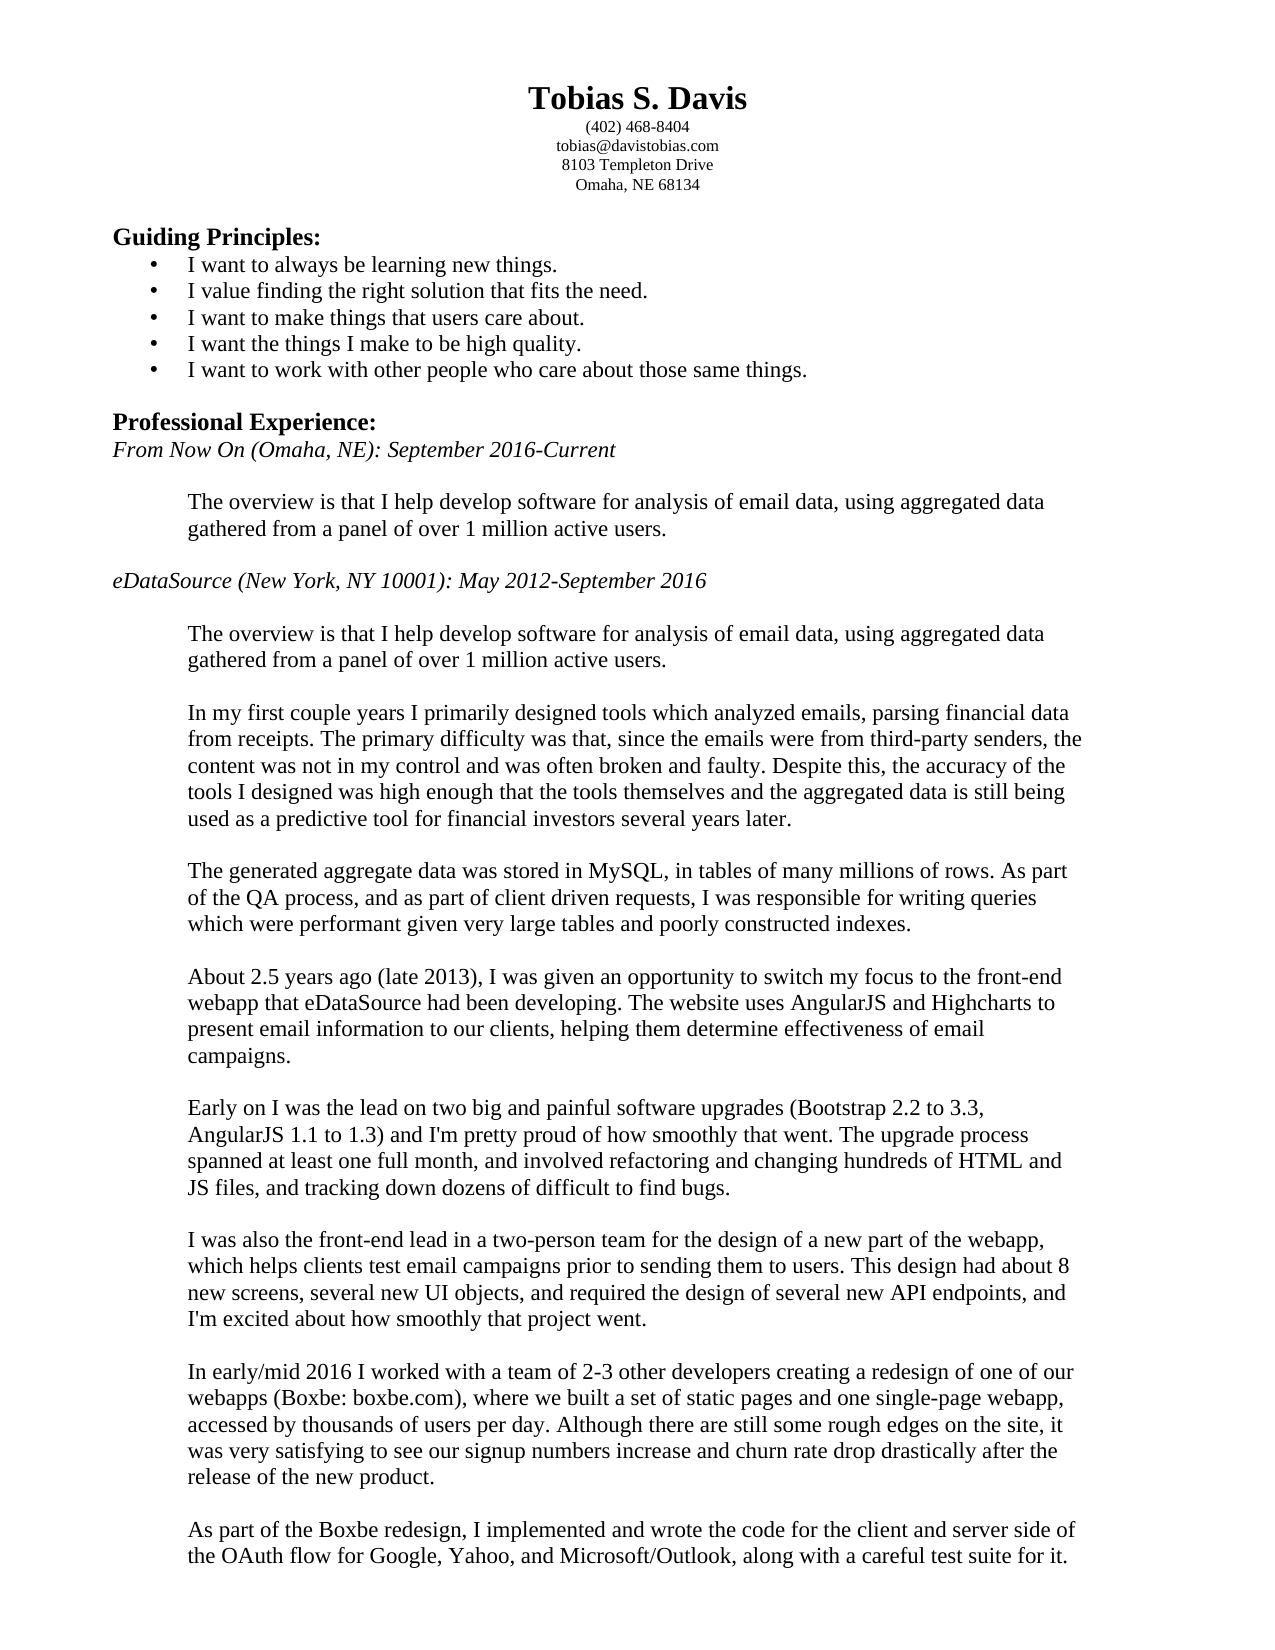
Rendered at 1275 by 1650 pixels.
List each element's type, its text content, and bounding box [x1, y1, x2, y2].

text In early/mid 2016 I worked with a team of 2-3 other developers creating a redesign of one of our webapps (Boxbe: boxbe.com), where we built a set of static pages and one single-page webapp, accessed by thousands of users per day. Although there are still some rough edges on the site, it was very satisfying to see our signup numbers increase and churn rate drop drastically after the release of the new product. [187, 1358, 1087, 1490]
text Early on I was the lead on two big and painful software upgrades (Bootstrap 2.2 to 3.3, AngularJS 1.1 to 1.3) and I'm pretty proud of how smoothly that went. The upgrade process spanned at least one full month, and involved refactoring and changing hundreds of HTML and JS files, and tracking down dozens of difficult to find bugs. [187, 1094, 1087, 1200]
list The overview is that I help develop software for analysis of email data, using aggregated data gathered from a panel of over 1 million active users. [187, 488, 1087, 541]
text The overview is that I help develop software for analysis of email data, using aggregated data gathered from a panel of over 1 million active users. [187, 620, 1087, 673]
list I want to work with other people who care about those same things. [150, 356, 1087, 383]
text I was also the front-end lead in a two-person team for the design of a new part of the webapp, which helps clients test email campaigns prior to sending them to users. This design had about 8 new screens, several new UI objects, and required the design of several new API endpoints, and I'm excited about how smoothly that project went. [187, 1226, 1087, 1332]
text Guiding Principles: [112, 222, 1087, 251]
list I want to make things that users care about. [150, 304, 1087, 330]
list I value finding the right solution that fits the need. [150, 277, 1087, 304]
text About 2.5 years ago (late 2013), I was given an opportunity to switch my focus to the front-end webapp that eDataSource had been developing. The website uses AngularJS and Highcharts to present email information to our clients, helping them determine effectiveness of email campaigns. [187, 963, 1087, 1068]
list I want the things I make to be high quality. [150, 330, 1087, 356]
title Omaha, NE 68134 [187, 174, 1087, 193]
list I want to always be learning new things. [150, 251, 1087, 277]
title (402) 468-8404 [187, 117, 1087, 136]
subtitle From Now On (Omaha, NE): September 2016-Current [112, 436, 1087, 462]
title 8103 Templeton Drive [187, 155, 1087, 174]
text The generated aggregate data was stored in MySQL, in tables of many millions of rows. As part of the QA process, and as part of client driven requests, I was responsible for writing queries which were performant given very large tables and poorly constructed indexes. [187, 857, 1087, 936]
title tobias@davistobias.com [187, 136, 1087, 155]
text As part of the Boxbe redesign, I implemented and wrote the code for the client and server side of the OAuth flow for Google, Yahoo, and Microsoft/Outlook, along with a careful test suite for it. [187, 1516, 1087, 1569]
title Tobias S. Davis [187, 78, 1087, 117]
text Professional Experience: [112, 407, 1087, 436]
text In my first couple years I primarily designed tools which analyzed emails, parsing financial data from receipts. The primary difficulty was that, since the emails were from third-party senders, the content was not in my control and was often broken and faulty. Despite this, the accuracy of the tools I designed was high enough that the tools themselves and the aggregated data is still being used as a predictive tool for financial investors several years later. [187, 699, 1087, 831]
subtitle eDataSource (New York, NY 10001): May 2012-September 2016 [112, 567, 1087, 594]
